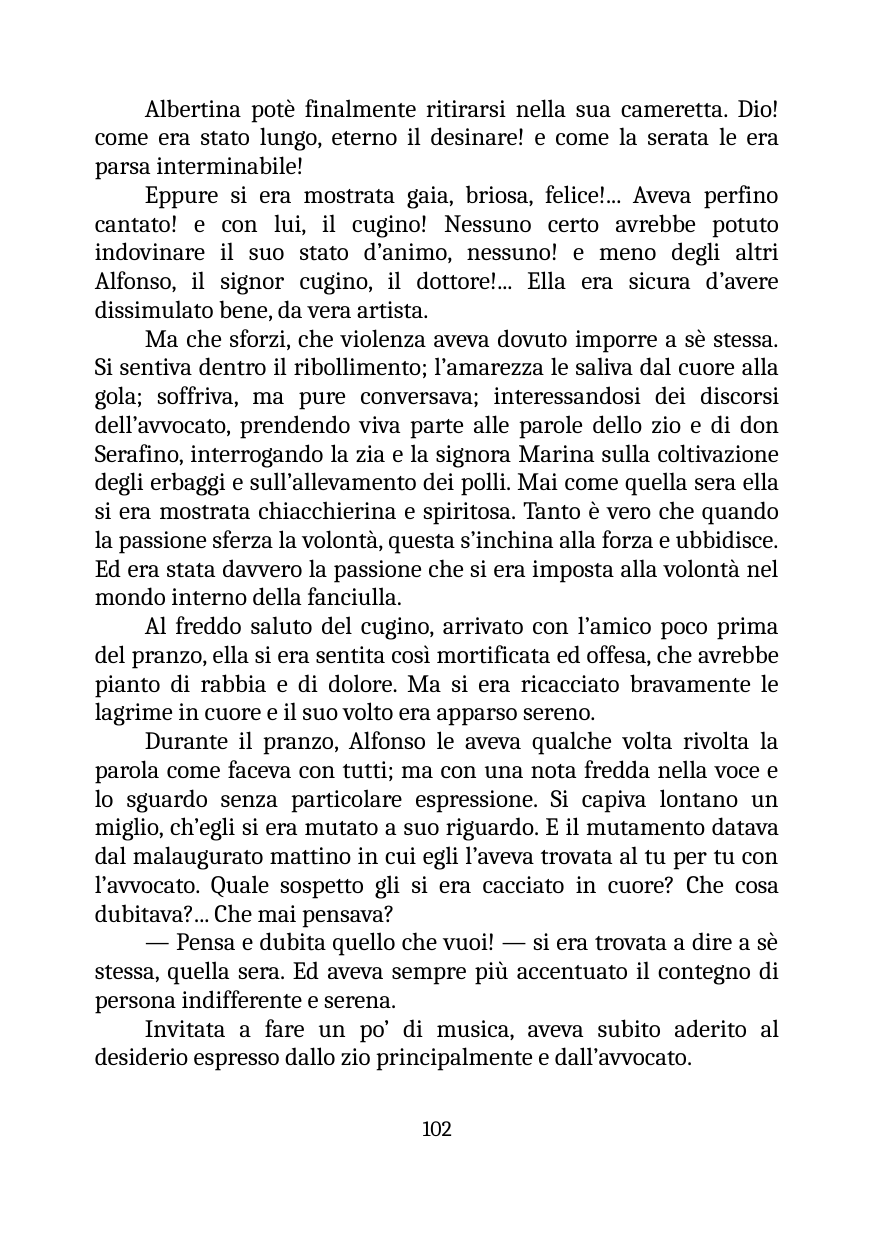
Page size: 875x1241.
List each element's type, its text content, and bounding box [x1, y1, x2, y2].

text Invitata a fare un po’ di musica, aveva subito aderito al desiderio espresso dallo zio principalmente e dall’avvocato. [94, 1014, 779, 1072]
text Albertina potè finalmente ritirarsi nella sua cameretta. Dio! come era stato lungo, eterno il desinare! e come la serata le era parsa interminabile! [94, 94, 779, 181]
text Ma che sforzi, che violenza aveva dovuto imporre a sè stessa. Si sentiva dentro il ribollimento; l’amarezza le saliva dal cuore alla gola; soffriva, ma pure conversava; interessandosi dei discorsi dell’avvocato, prendendo viva parte alle parole dello zio e di don Serafino, interrogando la zia e la signora Marina sulla coltivazione degli erbaggi e sull’allevamento dei polli. Mai come quella sera ella si era mostrata chiacchierina e spiritosa. Tanto è vero che quando la passione sferza la volontà, questa s’inchina alla forza e ubbidisce. Ed era stata davvero la passione che si era imposta alla volontà nel mondo interno della fanciulla. [94, 324, 779, 612]
text Eppure si era mostrata gaia, briosa, felice!... Aveva perfino cantato! e con lui, il cugino! Nessuno certo avrebbe potuto indovinare il suo stato d’animo, nessuno! e meno degli altri Alfonso, il signor cugino, il dottore!... Ella era sicura d’avere dissimulato bene, da vera artista. [94, 181, 779, 324]
text Durante il pranzo, Alfonso le aveva qualche volta rivolta la parola come faceva con tutti; ma con una nota fredda nella voce e lo sguardo senza particolare espressione. Si capiva lontano un miglio, ch’egli si era mutato a suo riguardo. E il mutamento datava dal malaugurato mattino in cui egli l’aveva trovata al tu per tu con l’avvocato. Quale sospetto gli si era cacciato in cuore? Che cosa dubitava?... Che mai pensava? [94, 727, 779, 928]
text — Pensa e dubita quello che vuoi! — si era trovata a dire a sè stessa, quella sera. Ed aveva sempre più accentuato il contegno di persona indifferente e serena. [94, 928, 779, 1014]
text Al freddo saluto del cugino, arrivato con l’amico poco prima del pranzo, ella si era sentita così mortificata ed offesa, che avrebbe pianto di rabbia e di dolore. Ma si era ricacciato bravamente le lagrime in cuore e il suo volto era apparso sereno. [94, 612, 779, 727]
